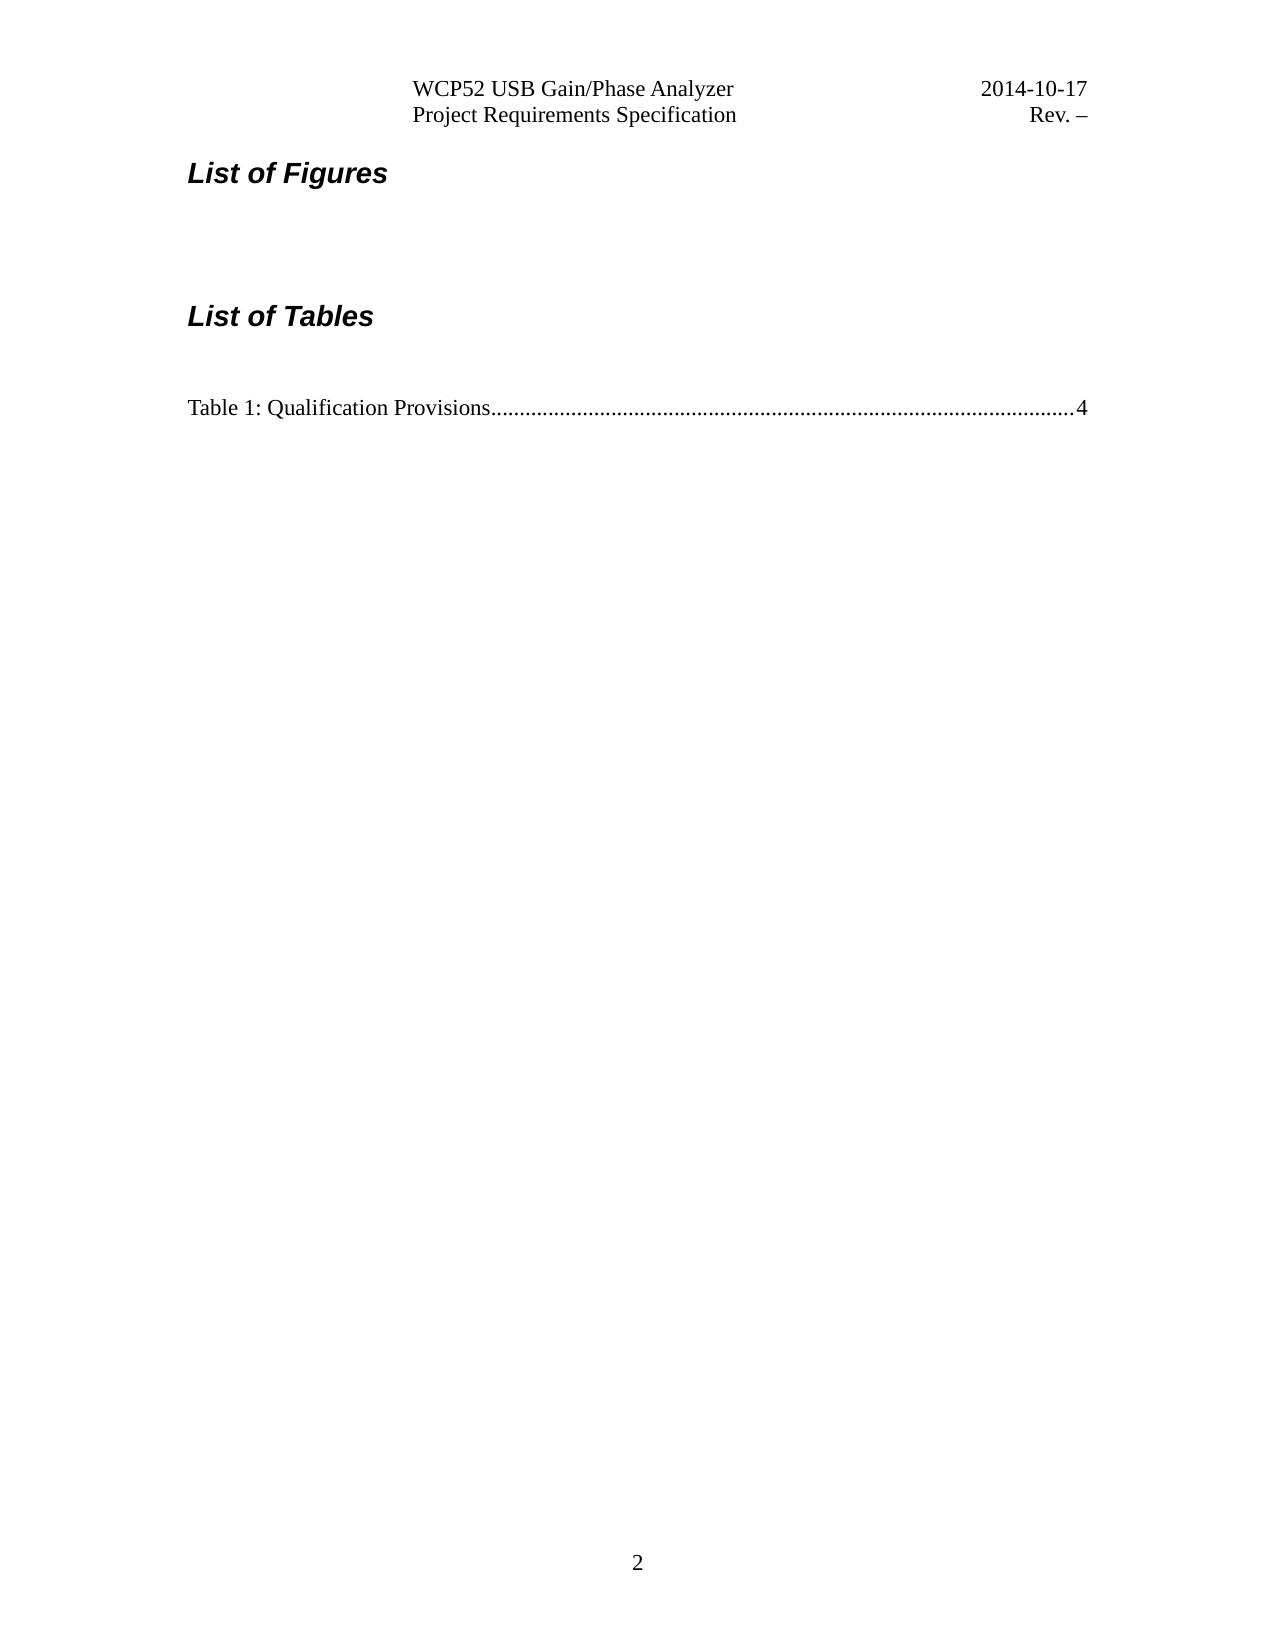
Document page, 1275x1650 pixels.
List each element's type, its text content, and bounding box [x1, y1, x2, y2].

subtitle List of Figures [187, 156, 1087, 190]
text Table 1: Qualification Provisions 4 [187, 394, 1087, 420]
subtitle List of Tables [187, 298, 1087, 332]
